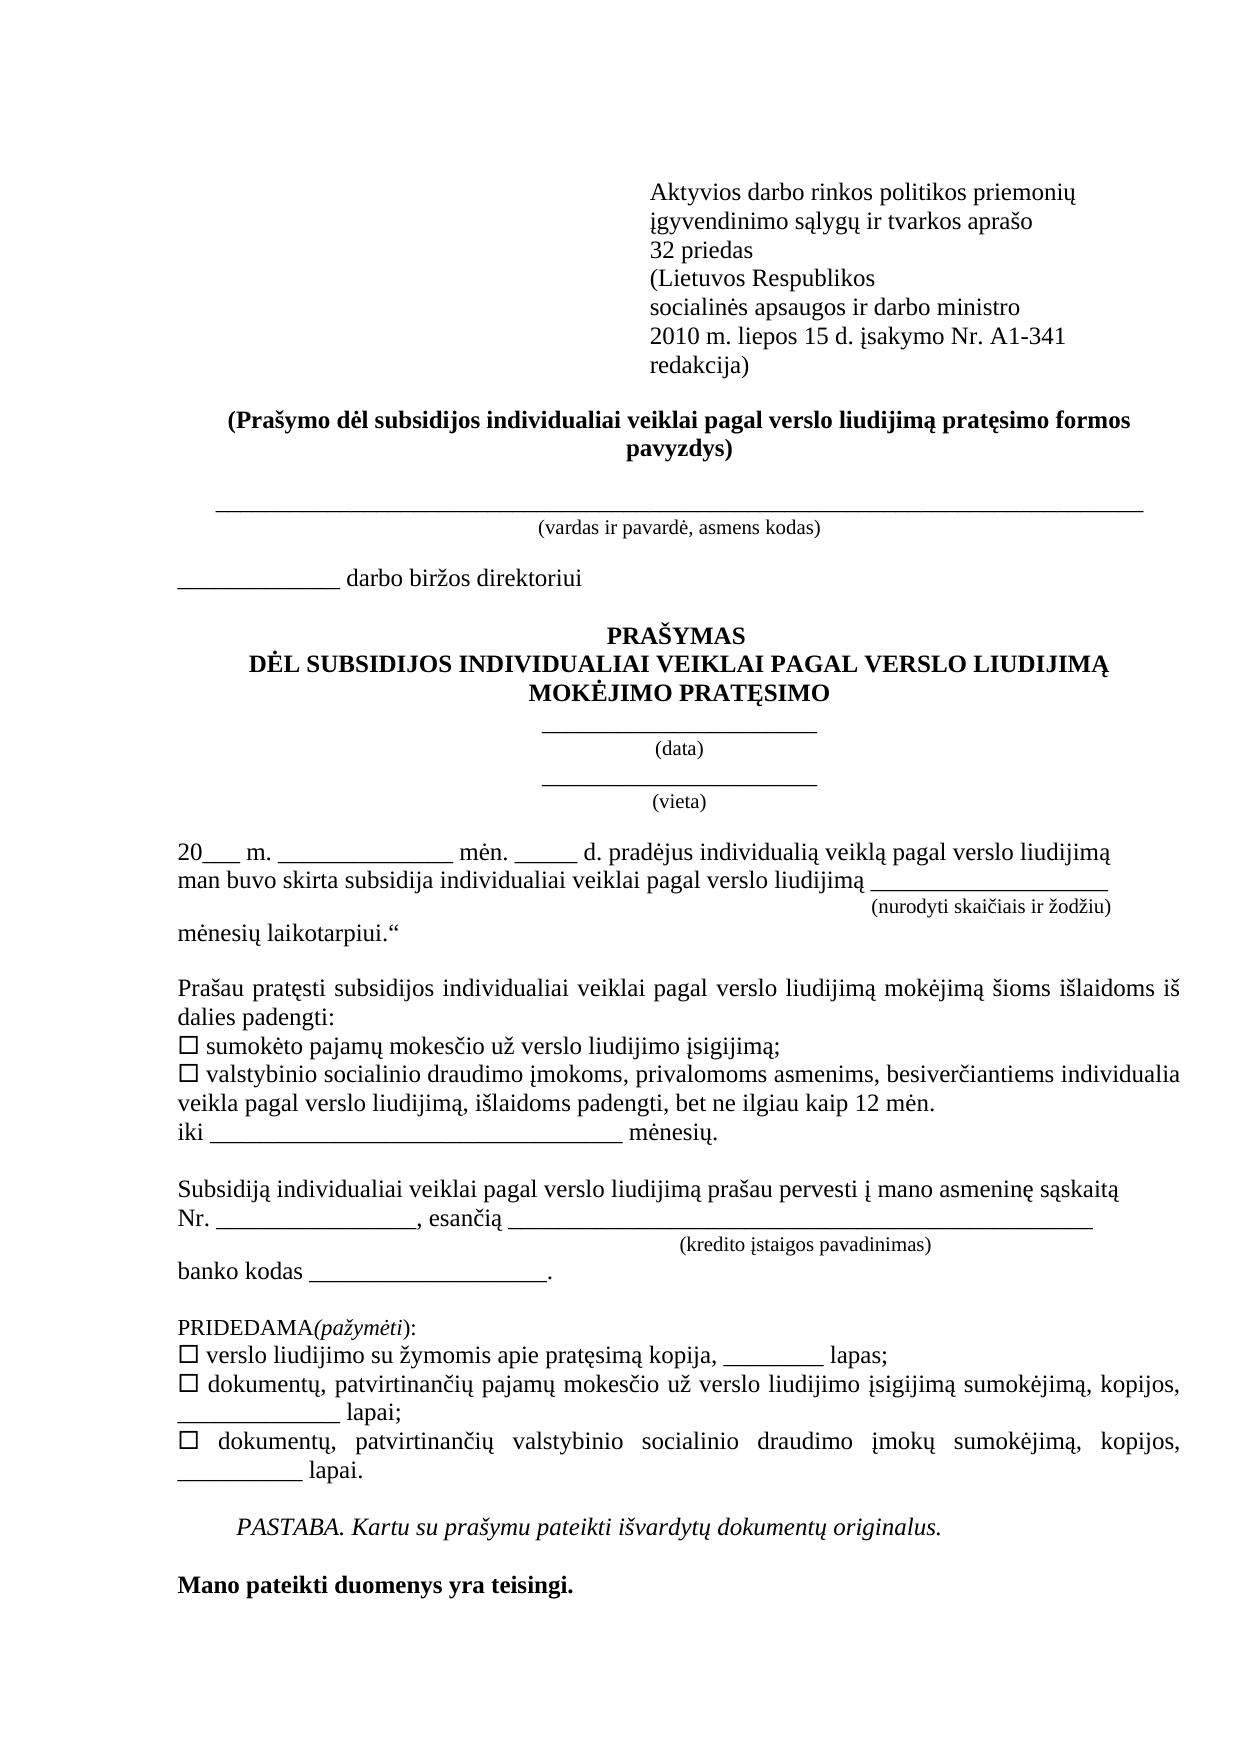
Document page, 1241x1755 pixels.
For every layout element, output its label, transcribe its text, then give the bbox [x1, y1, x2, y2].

text Aktyvios darbo rinkos politikos priemonių [649, 177, 1181, 206]
text iki _________________________________ mėnesių. [177, 1117, 1181, 1146]
text 32 priedas [649, 235, 1181, 263]
text [] dokumentų, patvirtinančių pajamų mokesčio už verslo liudijimo įsigijimą sumokėjimą, kopijos, _____________ lapai; [177, 1369, 1181, 1426]
text (vieta) [177, 788, 1181, 813]
text PASTABA. Kartu su prašymu pateikti išvardytų dokumentų originalus. [177, 1512, 1181, 1541]
text [] valstybinio socialinio draudimo įmokoms, privalomoms asmenims, besiverčiantiems individualia veikla pagal verslo liudijimą, išlaidoms padengti, bet ne ilgiau kaip 12 mėn. [177, 1059, 1181, 1117]
text DĖL SUBSIDIJOS INDIVIDUALIAI VEIKLAI PAGAL VERSLO LIUDIJIMĄ MOKĖJIMO PRATĘSIMO [177, 649, 1181, 707]
text (data) [177, 736, 1181, 760]
text _ [177, 486, 1181, 515]
text 2010 m. liepos 15 d. įsakymo Nr. A1-341 [649, 321, 1181, 350]
text (kredito įstaigos pavadinimas) [177, 1232, 1181, 1256]
text įgyvendinimo sąlygų ir tvarkos aprašo [649, 206, 1181, 235]
text [] dokumentų, patvirtinančių valstybinio socialinio draudimo įmokų sumokėjimą, kopijos, __________ lapai. [177, 1426, 1181, 1484]
text ______________________ [177, 707, 1181, 736]
text (Lietuvos Respublikos [649, 263, 1181, 292]
text PRIDEDAMA(pažymėti): [177, 1314, 1181, 1340]
text banko kodas ___________________. [177, 1256, 1181, 1285]
text redakcija) [649, 350, 1181, 378]
text ______________________ [177, 760, 1181, 788]
text (Prašymo dėl subsidijos individualiai veiklai pagal verslo liudijimą pratęsimo formos pavyzdys) [177, 405, 1181, 462]
text Nr. ________________, esančią [177, 1203, 1181, 1232]
text Prašau pratęsti subsidijos individualiai veiklai pagal verslo liudijimą mokėjimą šioms išlaidoms iš dalies padengti: [177, 973, 1181, 1031]
text (vardas ir pavardė, asmens kodas) [177, 515, 1181, 539]
text socialinės apsaugos ir darbo ministro [649, 292, 1181, 321]
text (nurodyti skaičiais ir žodžiu) [177, 894, 1181, 918]
text man buvo skirta subsidija individualiai veiklai pagal verslo liudijimą ___________________ [177, 865, 1181, 894]
text mėnesių laikotarpiui.“ [177, 918, 1181, 947]
text [] verslo liudijimo su žymomis apie pratęsimą kopija, ________ lapas; [177, 1340, 1181, 1369]
text Subsidiją individualiai veiklai pagal verslo liudijimą prašau pervesti į mano asmeninę sąskaitą [177, 1174, 1181, 1203]
text Mano pateikti duomenys yra teisingi. [177, 1570, 1181, 1599]
text PRAŠYMAS [177, 621, 1181, 649]
text 20___ m. ______________ mėn. _____ d. pradėjus individualią veiklą pagal verslo liudijimą [177, 837, 1181, 865]
text [] sumokėto pajamų mokesčio už verslo liudijimo įsigijimą; [177, 1031, 1181, 1059]
text _____________ darbo biržos direktoriui [177, 563, 1181, 592]
